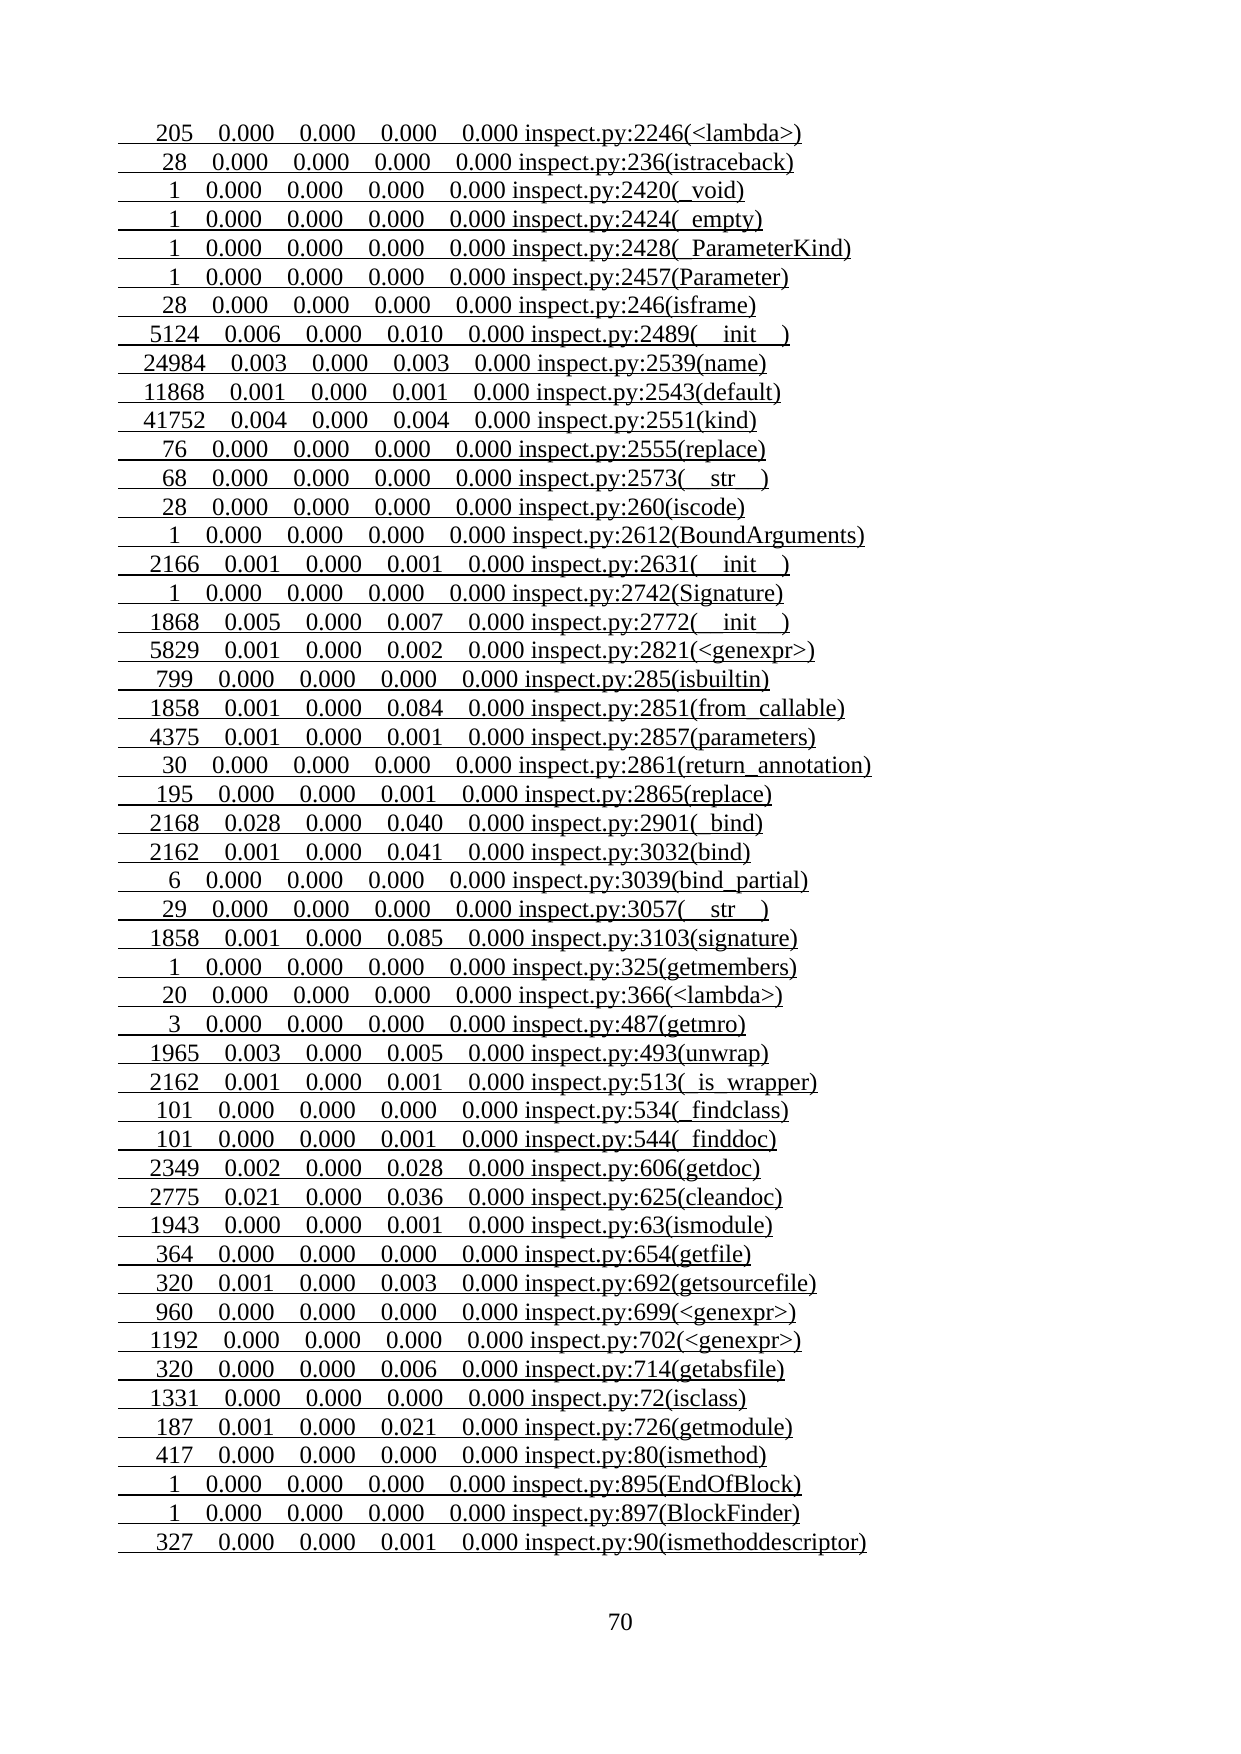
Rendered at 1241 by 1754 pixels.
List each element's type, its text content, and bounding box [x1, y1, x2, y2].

text 11868 0.001 0.000 0.001 0.000 inspect.py:2543(default) [118, 377, 1122, 406]
text 1 0.000 0.000 0.000 0.000 inspect.py:2612(BoundArguments) [118, 521, 1122, 549]
text 1 0.000 0.000 0.000 0.000 inspect.py:2424(_empty) [118, 204, 1122, 233]
text 29 0.000 0.000 0.000 0.000 inspect.py:3057(__str__) [118, 894, 1122, 923]
text 205 0.000 0.000 0.000 0.000 inspect.py:2246(<lambda>) [118, 118, 1122, 147]
text 320 0.000 0.000 0.006 0.000 inspect.py:714(getabsfile) [118, 1354, 1122, 1383]
text 1 0.000 0.000 0.000 0.000 inspect.py:325(getmembers) [118, 952, 1122, 981]
text 1943 0.000 0.000 0.001 0.000 inspect.py:63(ismodule) [118, 1211, 1122, 1239]
text 1 0.000 0.000 0.000 0.000 inspect.py:2457(Parameter) [118, 262, 1122, 291]
text 2775 0.021 0.000 0.036 0.000 inspect.py:625(cleandoc) [118, 1182, 1122, 1211]
text 327 0.000 0.000 0.001 0.000 inspect.py:90(ismethoddescriptor) [118, 1527, 1122, 1556]
text 2162 0.001 0.000 0.041 0.000 inspect.py:3032(bind) [118, 837, 1122, 866]
text 364 0.000 0.000 0.000 0.000 inspect.py:654(getfile) [118, 1239, 1122, 1268]
text 41752 0.004 0.000 0.004 0.000 inspect.py:2551(kind) [118, 406, 1122, 434]
text 76 0.000 0.000 0.000 0.000 inspect.py:2555(replace) [118, 434, 1122, 463]
text 2166 0.001 0.000 0.001 0.000 inspect.py:2631(__init__) [118, 549, 1122, 578]
text 1 0.000 0.000 0.000 0.000 inspect.py:2420(_void) [118, 176, 1122, 204]
text 68 0.000 0.000 0.000 0.000 inspect.py:2573(__str__) [118, 463, 1122, 492]
text 3 0.000 0.000 0.000 0.000 inspect.py:487(getmro) [118, 1009, 1122, 1038]
text 5124 0.006 0.000 0.010 0.000 inspect.py:2489(__init__) [118, 319, 1122, 348]
text 1 0.000 0.000 0.000 0.000 inspect.py:2428(_ParameterKind) [118, 233, 1122, 262]
text 1 0.000 0.000 0.000 0.000 inspect.py:2742(Signature) [118, 578, 1122, 607]
text 187 0.001 0.000 0.021 0.000 inspect.py:726(getmodule) [118, 1412, 1122, 1441]
text 6 0.000 0.000 0.000 0.000 inspect.py:3039(bind_partial) [118, 866, 1122, 894]
text 20 0.000 0.000 0.000 0.000 inspect.py:366(<lambda>) [118, 981, 1122, 1009]
text 30 0.000 0.000 0.000 0.000 inspect.py:2861(return_annotation) [118, 751, 1122, 779]
text 1858 0.001 0.000 0.085 0.000 inspect.py:3103(signature) [118, 923, 1122, 952]
text 24984 0.003 0.000 0.003 0.000 inspect.py:2539(name) [118, 348, 1122, 377]
text 195 0.000 0.000 0.001 0.000 inspect.py:2865(replace) [118, 779, 1122, 808]
text 1965 0.003 0.000 0.005 0.000 inspect.py:493(unwrap) [118, 1038, 1122, 1067]
text 1331 0.000 0.000 0.000 0.000 inspect.py:72(isclass) [118, 1383, 1122, 1412]
text 101 0.000 0.000 0.001 0.000 inspect.py:544(_finddoc) [118, 1124, 1122, 1153]
text 4375 0.001 0.000 0.001 0.000 inspect.py:2857(parameters) [118, 722, 1122, 751]
text 5829 0.001 0.000 0.002 0.000 inspect.py:2821(<genexpr>) [118, 636, 1122, 664]
text 2349 0.002 0.000 0.028 0.000 inspect.py:606(getdoc) [118, 1153, 1122, 1182]
text 28 0.000 0.000 0.000 0.000 inspect.py:260(iscode) [118, 492, 1122, 521]
text 101 0.000 0.000 0.000 0.000 inspect.py:534(_findclass) [118, 1096, 1122, 1124]
text 2168 0.028 0.000 0.040 0.000 inspect.py:2901(_bind) [118, 808, 1122, 837]
text 320 0.001 0.000 0.003 0.000 inspect.py:692(getsourcefile) [118, 1268, 1122, 1297]
text 1192 0.000 0.000 0.000 0.000 inspect.py:702(<genexpr>) [118, 1326, 1122, 1354]
text 417 0.000 0.000 0.000 0.000 inspect.py:80(ismethod) [118, 1441, 1122, 1469]
text 28 0.000 0.000 0.000 0.000 inspect.py:246(isframe) [118, 291, 1122, 319]
text 799 0.000 0.000 0.000 0.000 inspect.py:285(isbuiltin) [118, 664, 1122, 693]
text 1 0.000 0.000 0.000 0.000 inspect.py:897(BlockFinder) [118, 1498, 1122, 1527]
text 1868 0.005 0.000 0.007 0.000 inspect.py:2772(__init__) [118, 607, 1122, 636]
text 1 0.000 0.000 0.000 0.000 inspect.py:895(EndOfBlock) [118, 1469, 1122, 1498]
text 28 0.000 0.000 0.000 0.000 inspect.py:236(istraceback) [118, 147, 1122, 176]
text 2162 0.001 0.000 0.001 0.000 inspect.py:513(_is_wrapper) [118, 1067, 1122, 1096]
text 1858 0.001 0.000 0.084 0.000 inspect.py:2851(from_callable) [118, 693, 1122, 722]
text 960 0.000 0.000 0.000 0.000 inspect.py:699(<genexpr>) [118, 1297, 1122, 1326]
